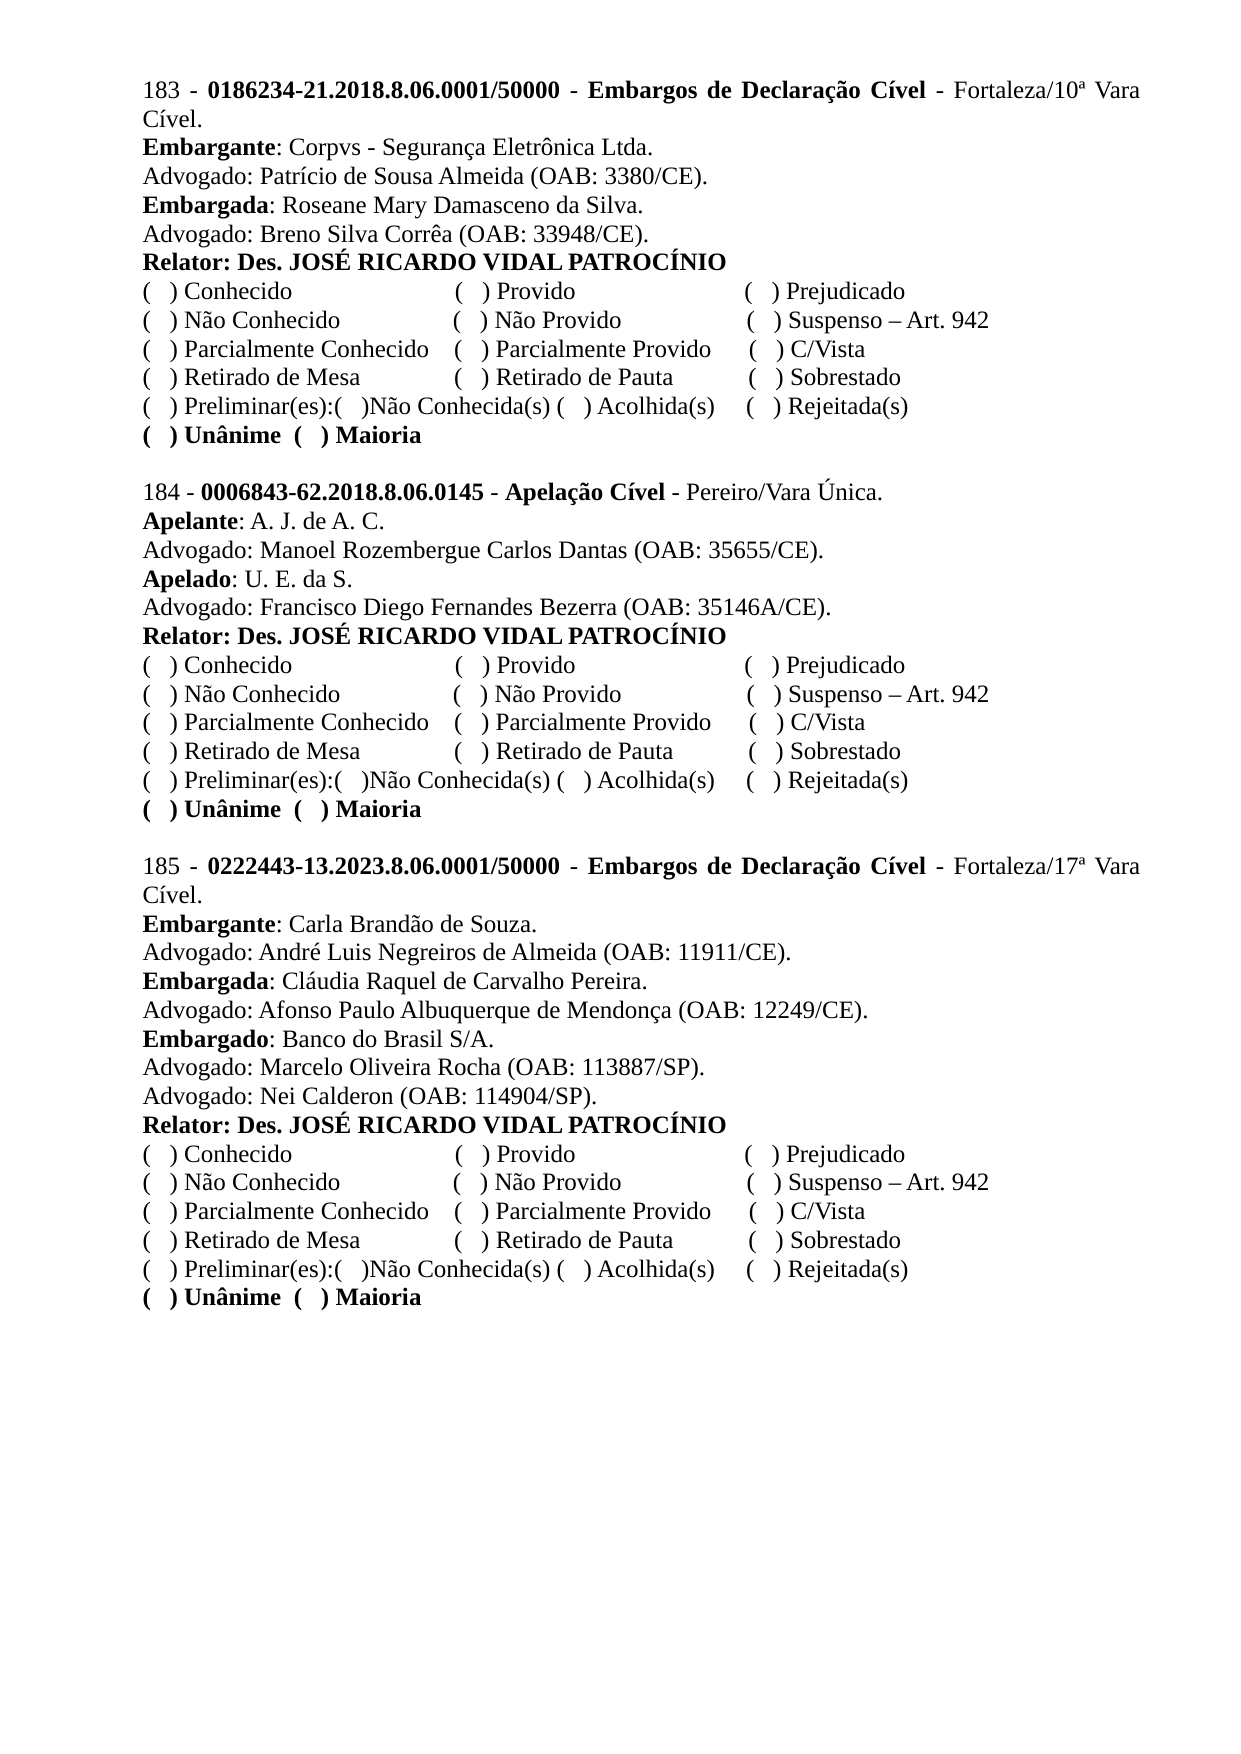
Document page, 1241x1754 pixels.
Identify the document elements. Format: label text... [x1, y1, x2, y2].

text ( ) Não Conhecido ( ) Não Provido ( ) Suspenso – Art. 942 [142, 1167, 1158, 1196]
text Embargada: Roseane Mary Damasceno da Silva. [142, 190, 1141, 219]
text Embargado: Banco do Brasil S/A. [142, 1024, 1141, 1052]
text Advogado: Manoel Rozembergue Carlos Dantas (OAB: 35655/CE). [142, 535, 1141, 564]
text 183 - 0186234-21.2018.8.06.0001/50000 - Embargos de Declaração Cível - Fortaleza/10ª Vara Cível. [142, 75, 1141, 132]
text ( ) Parcialmente Conhecido ( ) Parcialmente Provido ( ) C/Vista [142, 1196, 1158, 1225]
text Relator: Des. JOSÉ RICARDO VIDAL PATROCÍNIO [142, 247, 1141, 276]
text Relator: Des. JOSÉ RICARDO VIDAL PATROCÍNIO [142, 1110, 1141, 1139]
text ( ) Não Conhecido ( ) Não Provido ( ) Suspenso – Art. 942 [142, 305, 1158, 334]
text Apelado: U. E. da S. [142, 564, 1141, 592]
text Apelante: A. J. de A. C. [142, 506, 1141, 535]
text ( ) Unânime ( ) Maioria [142, 794, 1158, 822]
text ( ) Preliminar(es):( )Não Conhecida(s) ( ) Acolhida(s) ( ) Rejeitada(s) [142, 1254, 1158, 1282]
text Embargada: Cláudia Raquel de Carvalho Pereira. [142, 966, 1141, 995]
text ( ) Retirado de Mesa ( ) Retirado de Pauta ( ) Sobrestado [142, 1225, 1158, 1254]
text Advogado: Breno Silva Corrêa (OAB: 33948/CE). [142, 219, 1141, 247]
text ( ) Conhecido ( ) Provido ( ) Prejudicado [142, 1139, 1141, 1167]
text Advogado: Marcelo Oliveira Rocha (OAB: 113887/SP). [142, 1052, 1141, 1081]
text ( ) Preliminar(es):( )Não Conhecida(s) ( ) Acolhida(s) ( ) Rejeitada(s) [142, 391, 1158, 420]
text Advogado: Nei Calderon (OAB: 114904/SP). [142, 1081, 1141, 1110]
text Advogado: André Luis Negreiros de Almeida (OAB: 11911/CE). [142, 937, 1141, 966]
text Advogado: Patrício de Sousa Almeida (OAB: 3380/CE). [142, 161, 1141, 190]
text Embargante: Corpvs - Segurança Eletrônica Ltda. [142, 132, 1141, 161]
text ( ) Conhecido ( ) Provido ( ) Prejudicado [142, 650, 1141, 679]
text ( ) Parcialmente Conhecido ( ) Parcialmente Provido ( ) C/Vista [142, 707, 1158, 736]
text ( ) Unânime ( ) Maioria [142, 1282, 1158, 1311]
text Relator: Des. JOSÉ RICARDO VIDAL PATROCÍNIO [142, 621, 1141, 650]
text 185 - 0222443-13.2023.8.06.0001/50000 - Embargos de Declaração Cível - Fortaleza/17ª Vara Cível. [142, 851, 1141, 909]
text 184 - 0006843-62.2018.8.06.0145 - Apelação Cível - Pereiro/Vara Única. [142, 477, 1141, 506]
text ( ) Unânime ( ) Maioria [142, 420, 1158, 449]
text ( ) Preliminar(es):( )Não Conhecida(s) ( ) Acolhida(s) ( ) Rejeitada(s) [142, 765, 1158, 794]
text Advogado: Francisco Diego Fernandes Bezerra (OAB: 35146A/CE). [142, 592, 1141, 621]
text Embargante: Carla Brandão de Souza. [142, 909, 1141, 937]
text ( ) Retirado de Mesa ( ) Retirado de Pauta ( ) Sobrestado [142, 736, 1158, 765]
text ( ) Parcialmente Conhecido ( ) Parcialmente Provido ( ) C/Vista [142, 334, 1158, 362]
text ( ) Não Conhecido ( ) Não Provido ( ) Suspenso – Art. 942 [142, 679, 1158, 707]
text ( ) Retirado de Mesa ( ) Retirado de Pauta ( ) Sobrestado [142, 362, 1158, 391]
text ( ) Conhecido ( ) Provido ( ) Prejudicado [142, 276, 1141, 305]
text Advogado: Afonso Paulo Albuquerque de Mendonça (OAB: 12249/CE). [142, 995, 1141, 1024]
